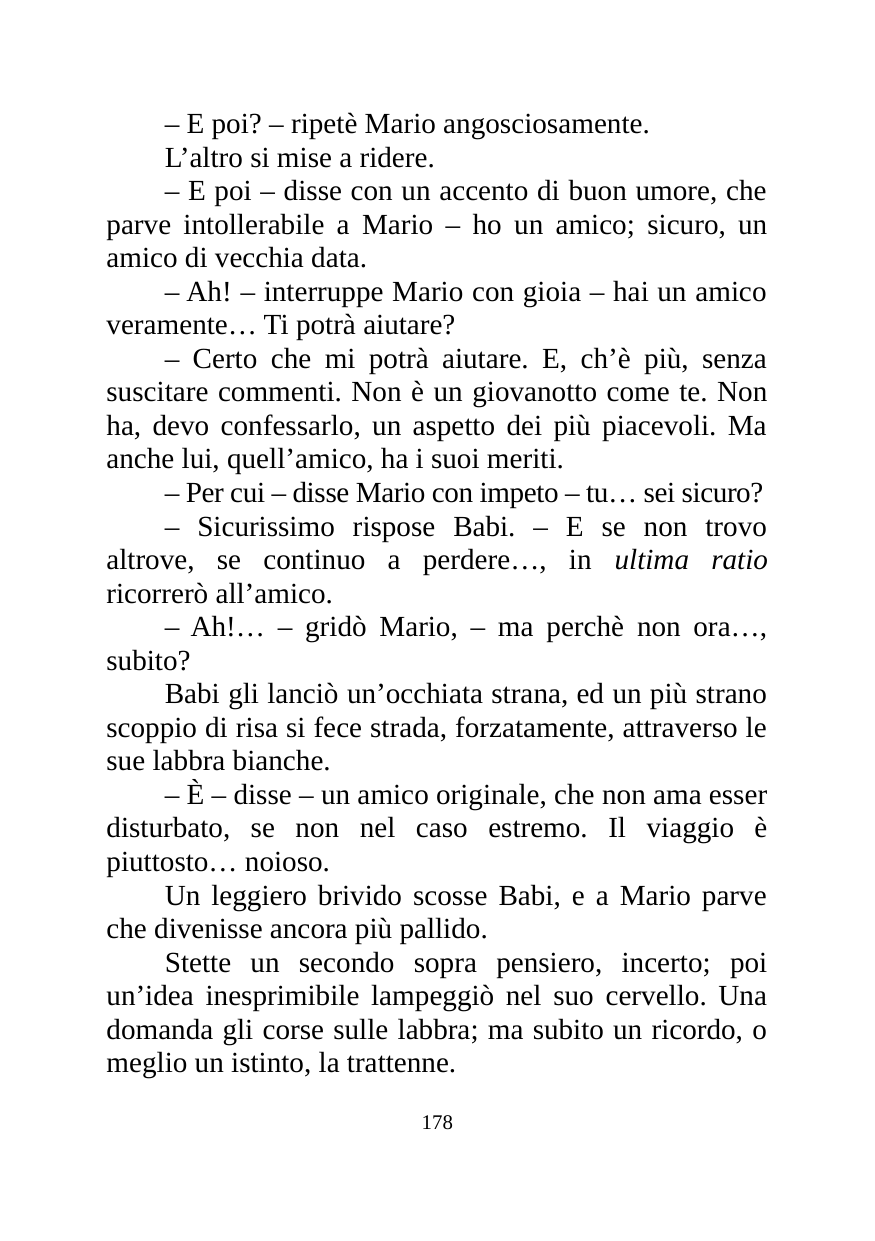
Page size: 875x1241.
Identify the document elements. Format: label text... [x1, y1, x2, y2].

text – Ah! – interruppe Mario con gioia – hai un amico veramente… Ti potrà aiutare? [106, 274, 768, 341]
text – Certo che mi potrà aiutare. E, ch’è più, senza suscitare commenti. Non è un giovanotto come te. Non ha, devo confessarlo, un aspetto dei più piacevoli. Ma anche lui, quell’amico, ha i suoi meriti. [106, 341, 768, 475]
text – È – disse – un amico originale, che non ama esser disturbato, se non nel caso estremo. Il viaggio è piuttosto… noioso. [106, 777, 768, 878]
text Babi gli lanciò un’occhiata strana, ed un più strano scoppio di risa si fece strada, forzatamente, attraverso le sue labbra bianche. [106, 676, 768, 777]
text Un leggiero brivido scosse Babi, e a Mario parve che divenisse ancora più pallido. [106, 878, 768, 945]
text – Ah!… – gridò Mario, – ma perchè non ora…, subito? [106, 609, 768, 676]
text – E poi? – ripetè Mario angosciosamente. [106, 106, 768, 140]
text L’altro si mise a ridere. [106, 140, 768, 173]
text – Per cui – disse Mario con impeto – tu… sei sicuro? [106, 475, 768, 509]
text – E poi – disse con un accento di buon umore, che parve intollerabile a Mario – ho un amico; sicuro, un amico di vecchia data. [106, 173, 768, 274]
text – Sicurissimo rispose Babi. – E se non trovo altrove, se continuo a perdere…, in ultima ratio ricorrerò all’amico. [106, 509, 768, 609]
text Stette un secondo sopra pensiero, incerto; poi un’idea inesprimibile lampeggiò nel suo cervello. Una domanda gli corse sulle labbra; ma subito un ricordo, o meglio un istinto, la trattenne. [106, 945, 768, 1079]
